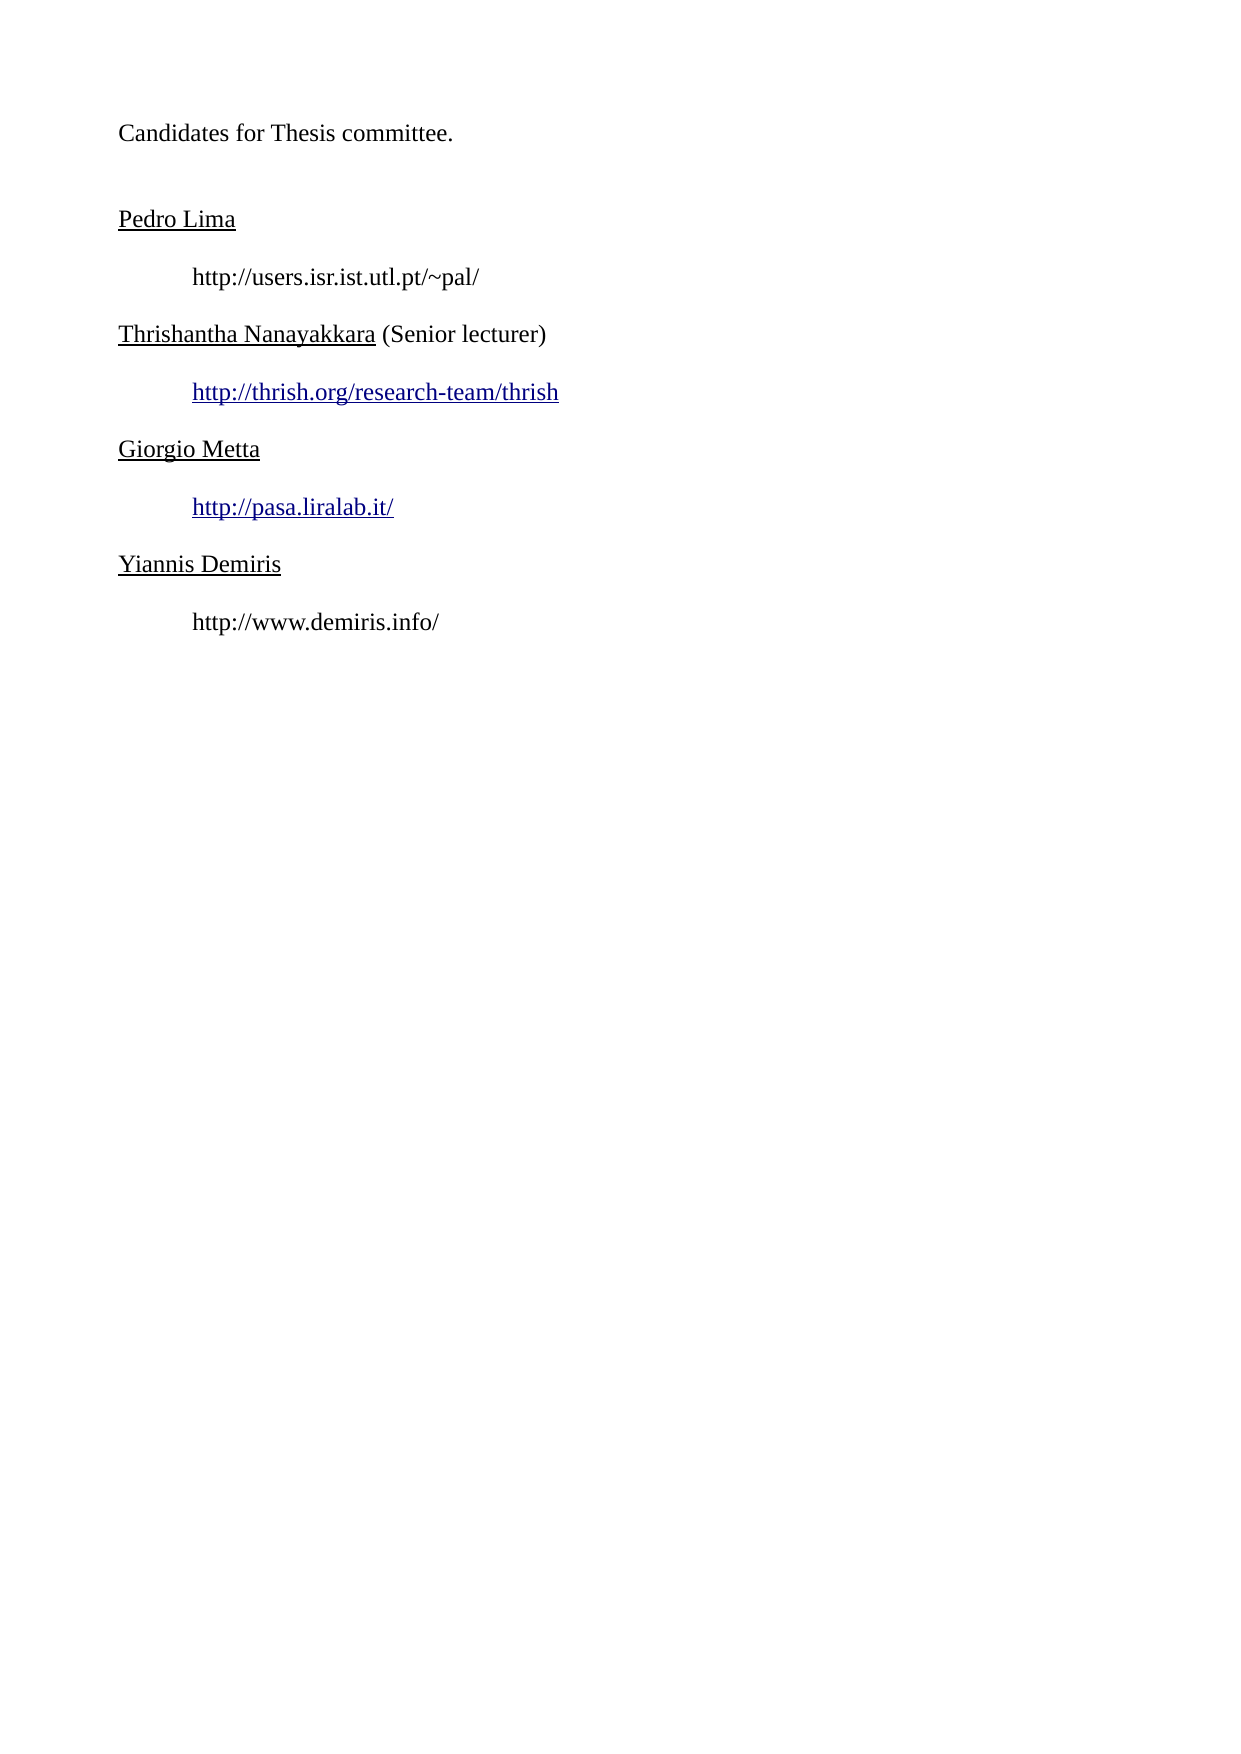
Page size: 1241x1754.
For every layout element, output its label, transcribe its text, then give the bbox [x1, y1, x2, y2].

text http://www.demiris.info/ [118, 607, 1122, 636]
text Pedro Lima [118, 204, 1122, 233]
text Thrishantha Nanayakkara (Senior lecturer) [118, 319, 1122, 348]
text Giorgio Metta [118, 434, 1122, 463]
text http://thrish.org/research-team/thrish [118, 377, 1122, 406]
text Yiannis Demiris [118, 549, 1122, 578]
text Candidates for Thesis committee. [118, 118, 1122, 147]
text http://users.isr.ist.utl.pt/~pal/ [118, 262, 1122, 291]
text http://pasa.liralab.it/ [118, 492, 1122, 521]
